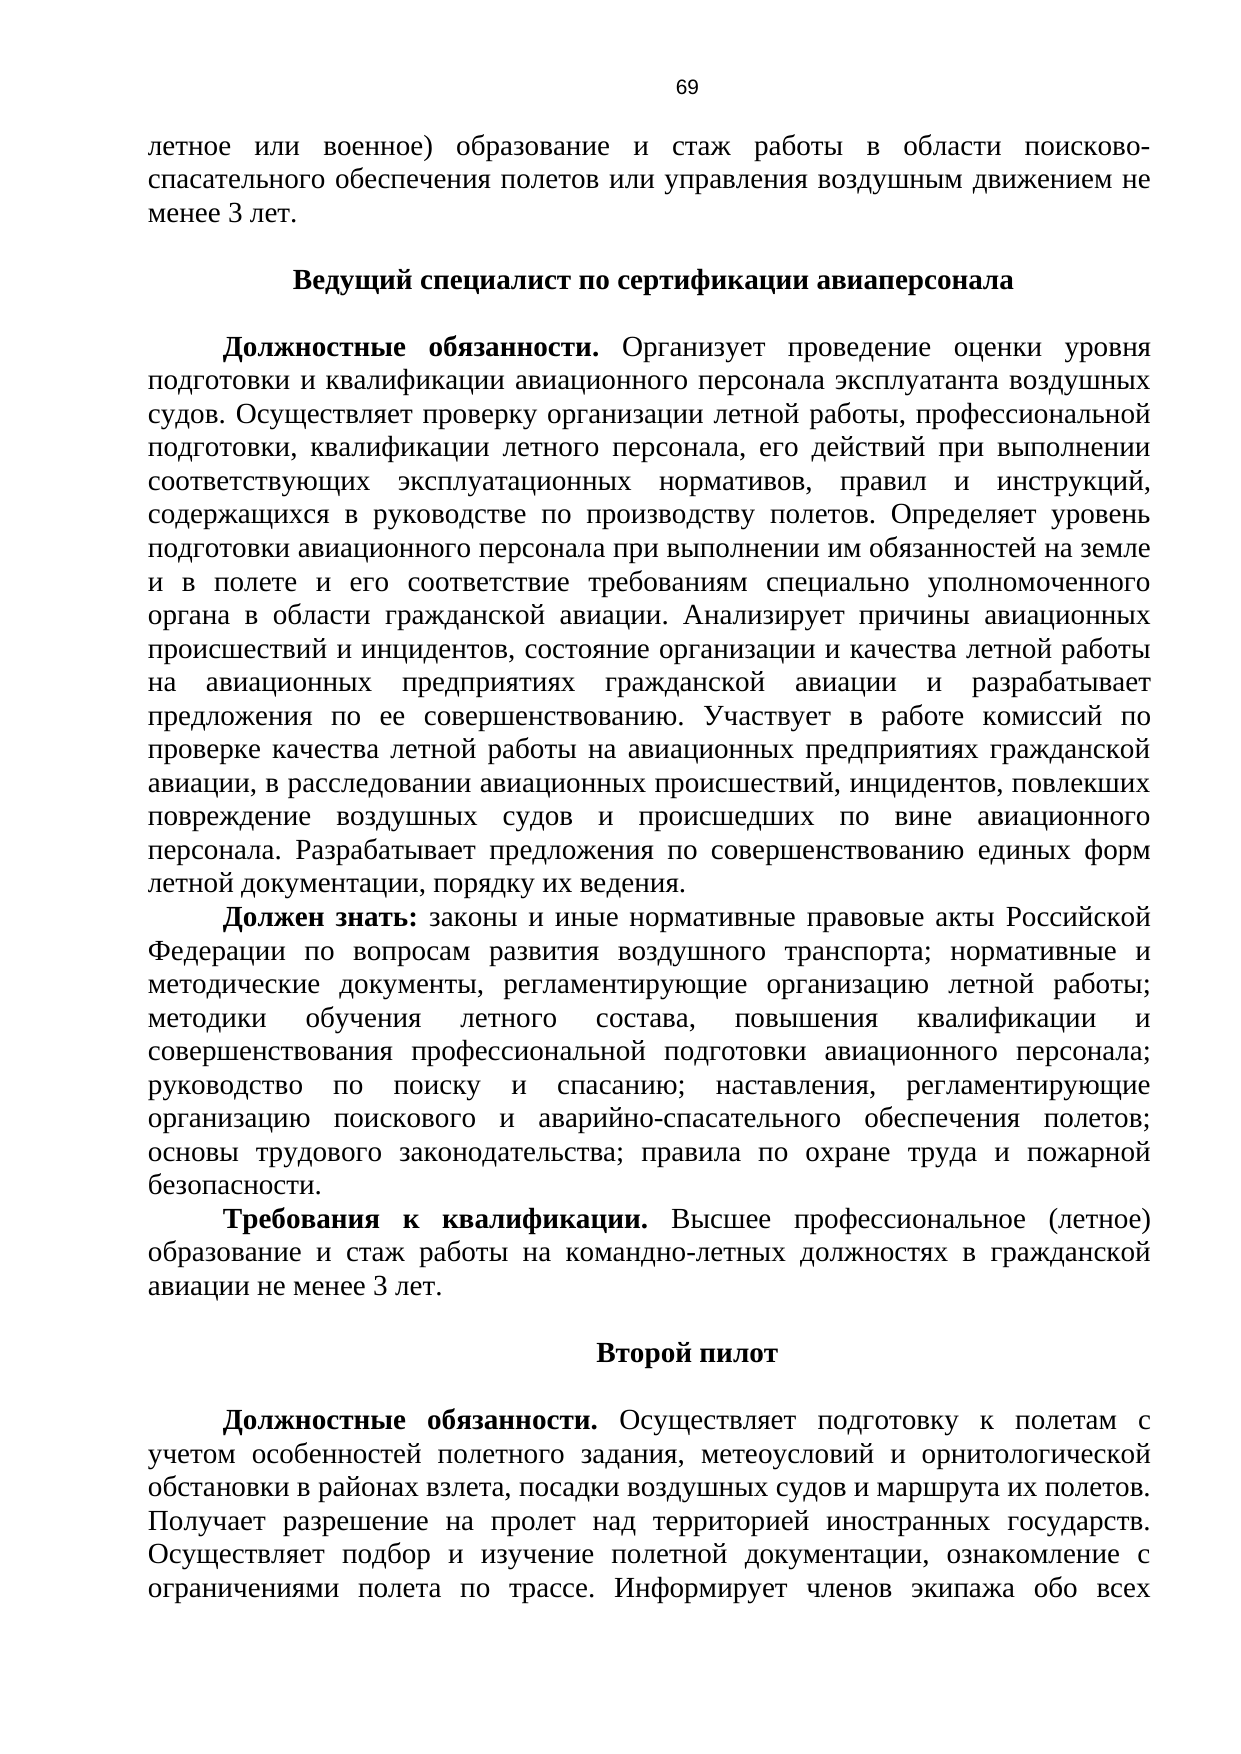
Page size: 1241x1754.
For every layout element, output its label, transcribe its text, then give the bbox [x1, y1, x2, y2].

text Требования к квалификации. Высшее профессиональное (летное) образование и стаж работы на командно-летных должностях в гражданской авиации не менее 3 лет. [148, 1201, 1152, 1302]
subtitle Ведущий специалист по сертификации авиаперсонала [148, 262, 1152, 295]
text Должен знать: законы и иные нормативные правовые акты Российской Федерации по вопросам развития воздушного транспорта; нормативные и методические документы, регламентирующие организацию летной работы; методики обучения летного состава, повышения квалификации и совершенствования профессиональной подготовки авиационного персонала; руководство по поиску и спасанию; наставления, регламентирующие организацию поискового и аварийно-спасательного обеспечения полетов; основы трудового законодательства; правила по охране труда и пожарной безопасности. [148, 899, 1152, 1201]
text Второй пилот [148, 1335, 1152, 1369]
text Должностные обязанности. Осуществляет подготовку к полетам с учетом особенностей полетного задания, метеоусловий и орнитологической обстановки в районах взлета, посадки воздушных судов и маршрута их полетов. Получает разрешение на пролет над территорией иностранных государств. Осуществляет подбор и изучение полетной документации, ознакомление с ограничениями полета по трассе. Информирует членов экипажа обо всех [148, 1402, 1152, 1603]
text летное или военное) образование и стаж работы в области поисково-спасательного обеспечения полетов или управления воздушным движением не менее 3 лет. [148, 128, 1152, 228]
text Должностные обязанности. Организует проведение оценки уровня подготовки и квалификации авиационного персонала эксплуатанта воздушных судов. Осуществляет проверку организации летной работы, профессиональной подготовки, квалификации летного персонала, его действий при выполнении соответствующих эксплуатационных нормативов, правил и инструкций, содержащихся в руководстве по производству полетов. Определяет уровень подготовки авиационного персонала при выполнении им обязанностей на земле и в полете и его соответствие требованиям специально уполномоченного органа в области гражданской авиации. Анализирует причины авиационных происшествий и инцидентов, состояние организации и качества летной работы на авиационных предприятиях гражданской авиации и разрабатывает предложения по ее совершенствованию. Участвует в работе комиссий по проверке качества летной работы на авиационных предприятиях гражданской авиации, в расследовании авиационных происшествий, инцидентов, повлекших повреждение воздушных судов и происшедших по вине авиационного персонала. Разрабатывает предложения по совершенствованию единых форм летной документации, порядку их ведения. [148, 329, 1152, 899]
